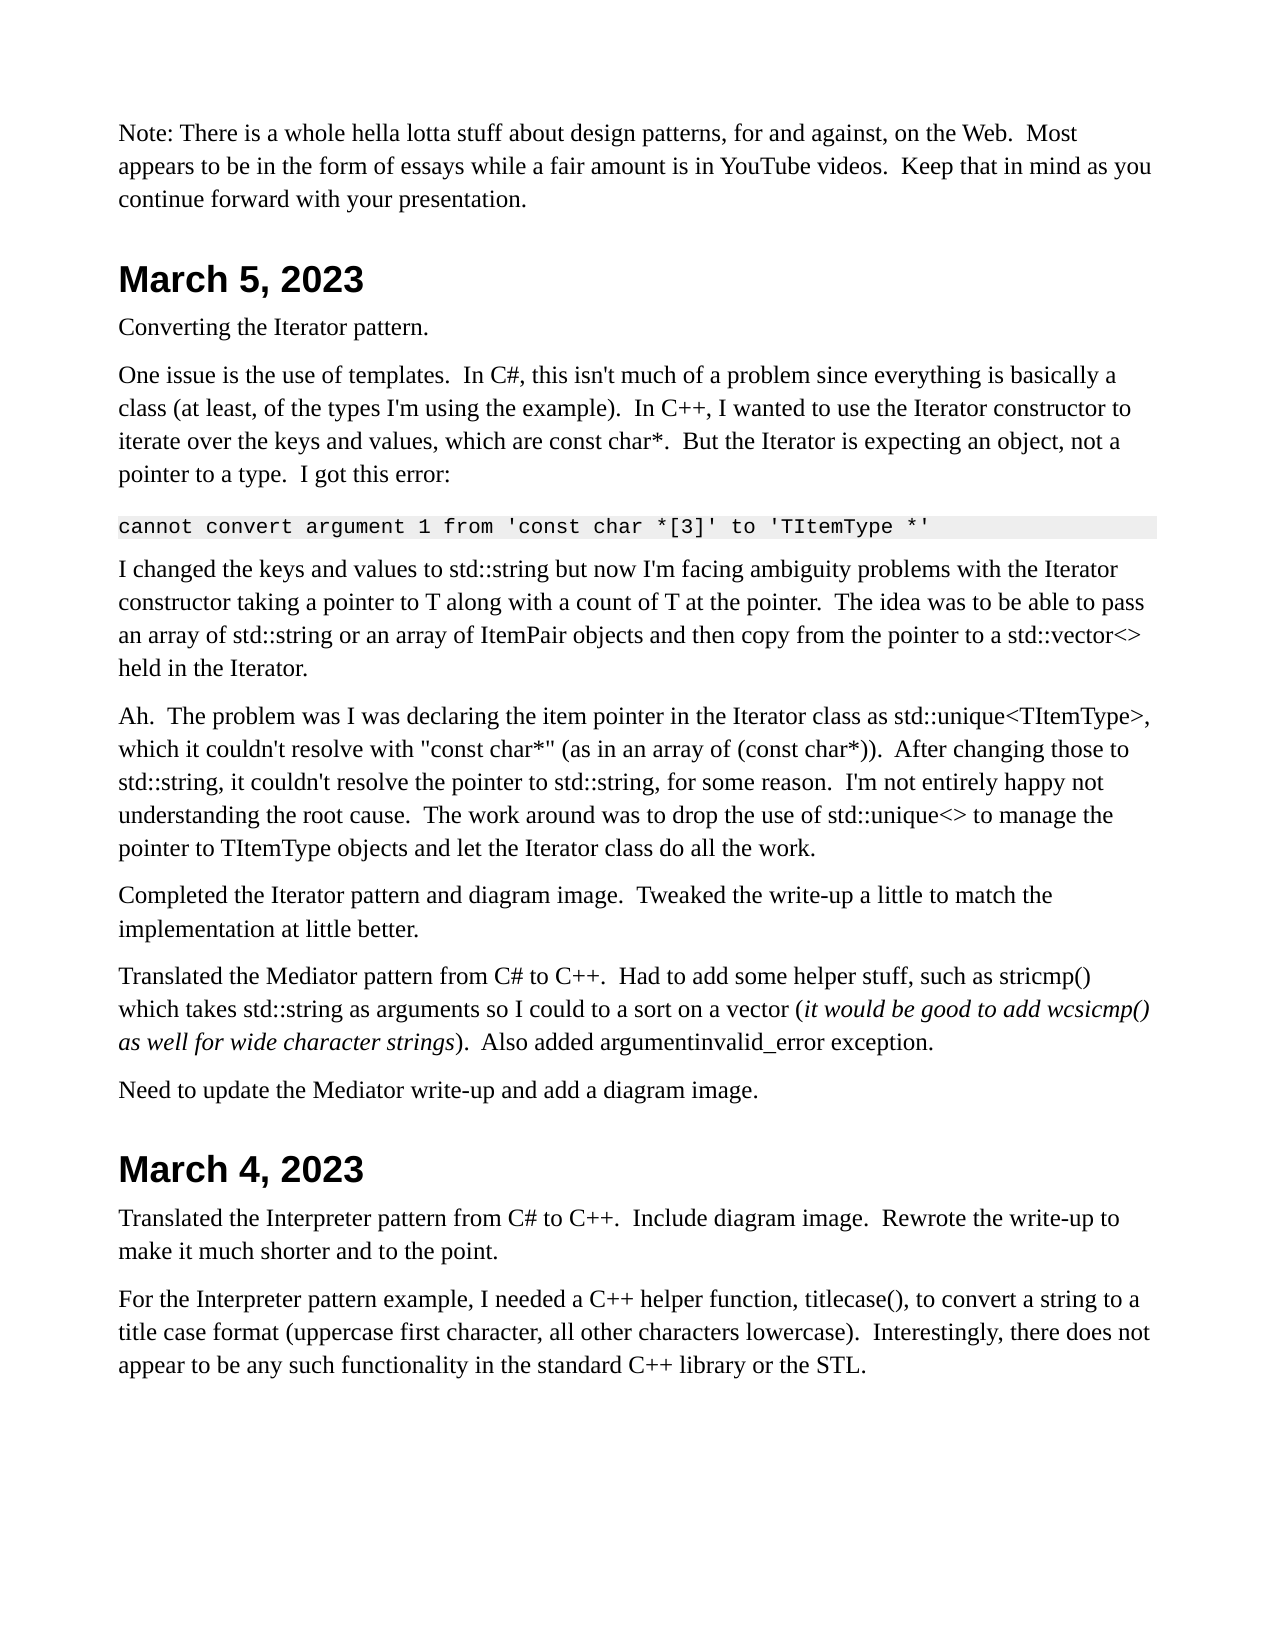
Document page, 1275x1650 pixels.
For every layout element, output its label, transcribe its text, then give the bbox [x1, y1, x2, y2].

subtitle March 5, 2023 [118, 257, 1157, 300]
text Ah. The problem was I was declaring the item pointer in the Iterator class as std::unique<TItemType>, which it couldn't resolve with "const char*" (as in an array of (const char*)). After changing those to std::string, it couldn't resolve the pointer to std::string, for some reason. I'm not entirely happy not understanding the root cause. The work around was to drop the use of std::unique<> to manage the pointer to TItemType objects and let the Iterator class do all the work. [118, 701, 1157, 862]
text Translated the Mediator pattern from C# to C++. Had to add some helper stuff, such as stricmp() which takes std::string as arguments so I could to a sort on a vector (it would be good to add wcsicmp() as well for wide character strings). Also added argumentinvalid_error exception. [118, 961, 1157, 1056]
subtitle March 4, 2023 [118, 1147, 1157, 1191]
text Completed the Iterator pattern and diagram image. Tweaked the write-up a little to match the implementation at little better. [118, 881, 1157, 942]
text Converting the Iterator pattern. [118, 312, 1157, 341]
text Translated the Interpreter pattern from C# to C++. Include diagram image. Rewrote the write-up to make it much shorter and to the point. [118, 1203, 1157, 1265]
text For the Interpreter pattern example, I needed a C++ helper function, titlecase(), to convert a string to a title case format (uppercase first character, all other characters lowercase). Interestingly, there does not appear to be any such functionality in the standard C++ library or the STL. [118, 1284, 1157, 1378]
text cannot convert argument 1 from 'const char *[3]' to 'TItemType *' [118, 516, 1157, 539]
text Need to update the Mediator write-up and add a diagram image. [118, 1075, 1157, 1104]
text Note: There is a whole hella lotta stuff about design patterns, for and against, on the Web. Most appears to be in the form of essays while a fair amount is in YouTube videos. Keep that in mind as you continue forward with your presentation. [118, 118, 1157, 213]
text I changed the keys and values to std::string but now I'm facing ambiguity problems with the Iterator constructor taking a pointer to T along with a count of T at the pointer. The idea was to be able to pass an array of std::string or an array of ItemPair objects and then copy from the pointer to a std::vector<> held in the Iterator. [118, 554, 1157, 682]
text One issue is the use of templates. In C#, this isn't much of a problem since everything is basically a class (at least, of the types I'm using the example). In C++, I wanted to use the Iterator constructor to iterate over the keys and values, which are const char*. But the Iterator is expecting an object, not a pointer to a type. I got this error: [118, 360, 1157, 488]
